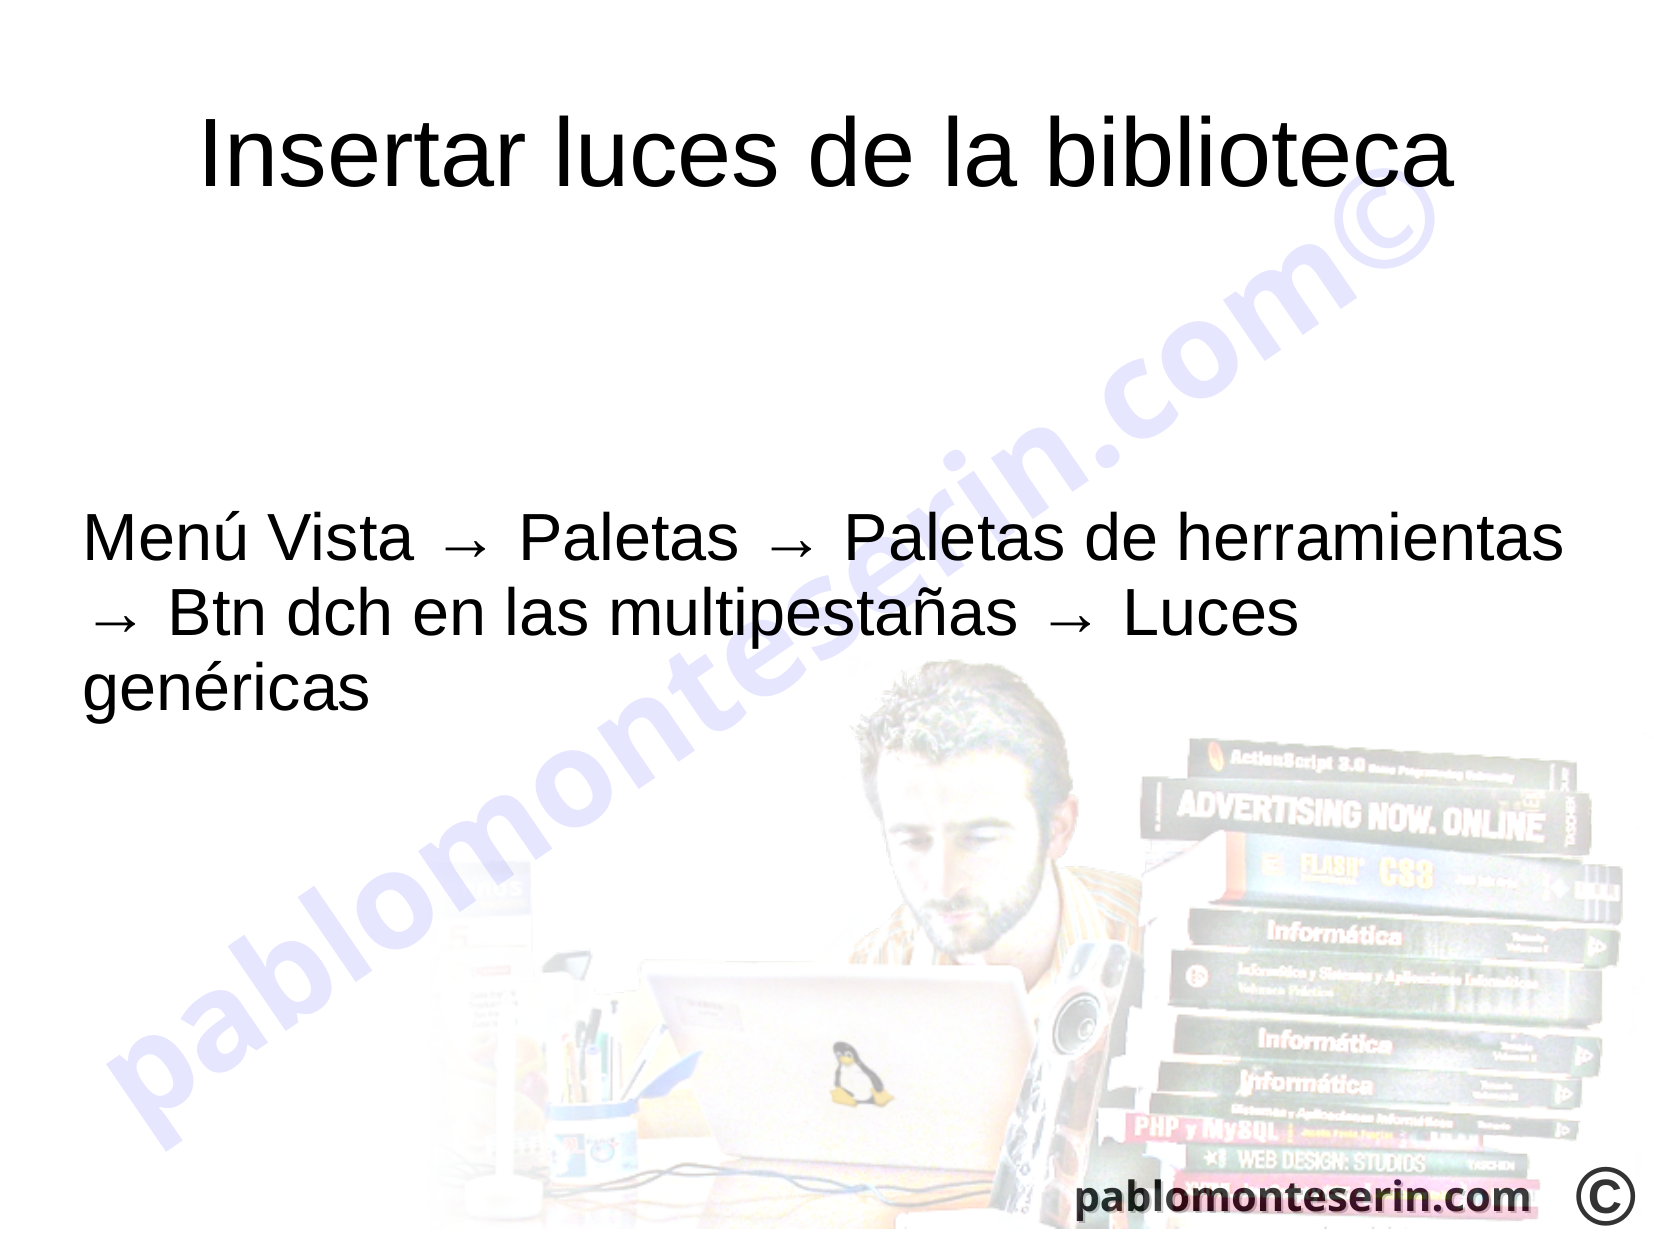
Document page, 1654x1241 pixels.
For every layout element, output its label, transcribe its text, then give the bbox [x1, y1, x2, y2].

title Insertar luces de la biblioteca [82, 49, 1571, 257]
picture [412, 640, 1654, 1229]
subtitle Menú Vista → Paletas → Paletas de herramientas → Btn dch en las multipestañas → Luces genéricas [82, 290, 1571, 1010]
